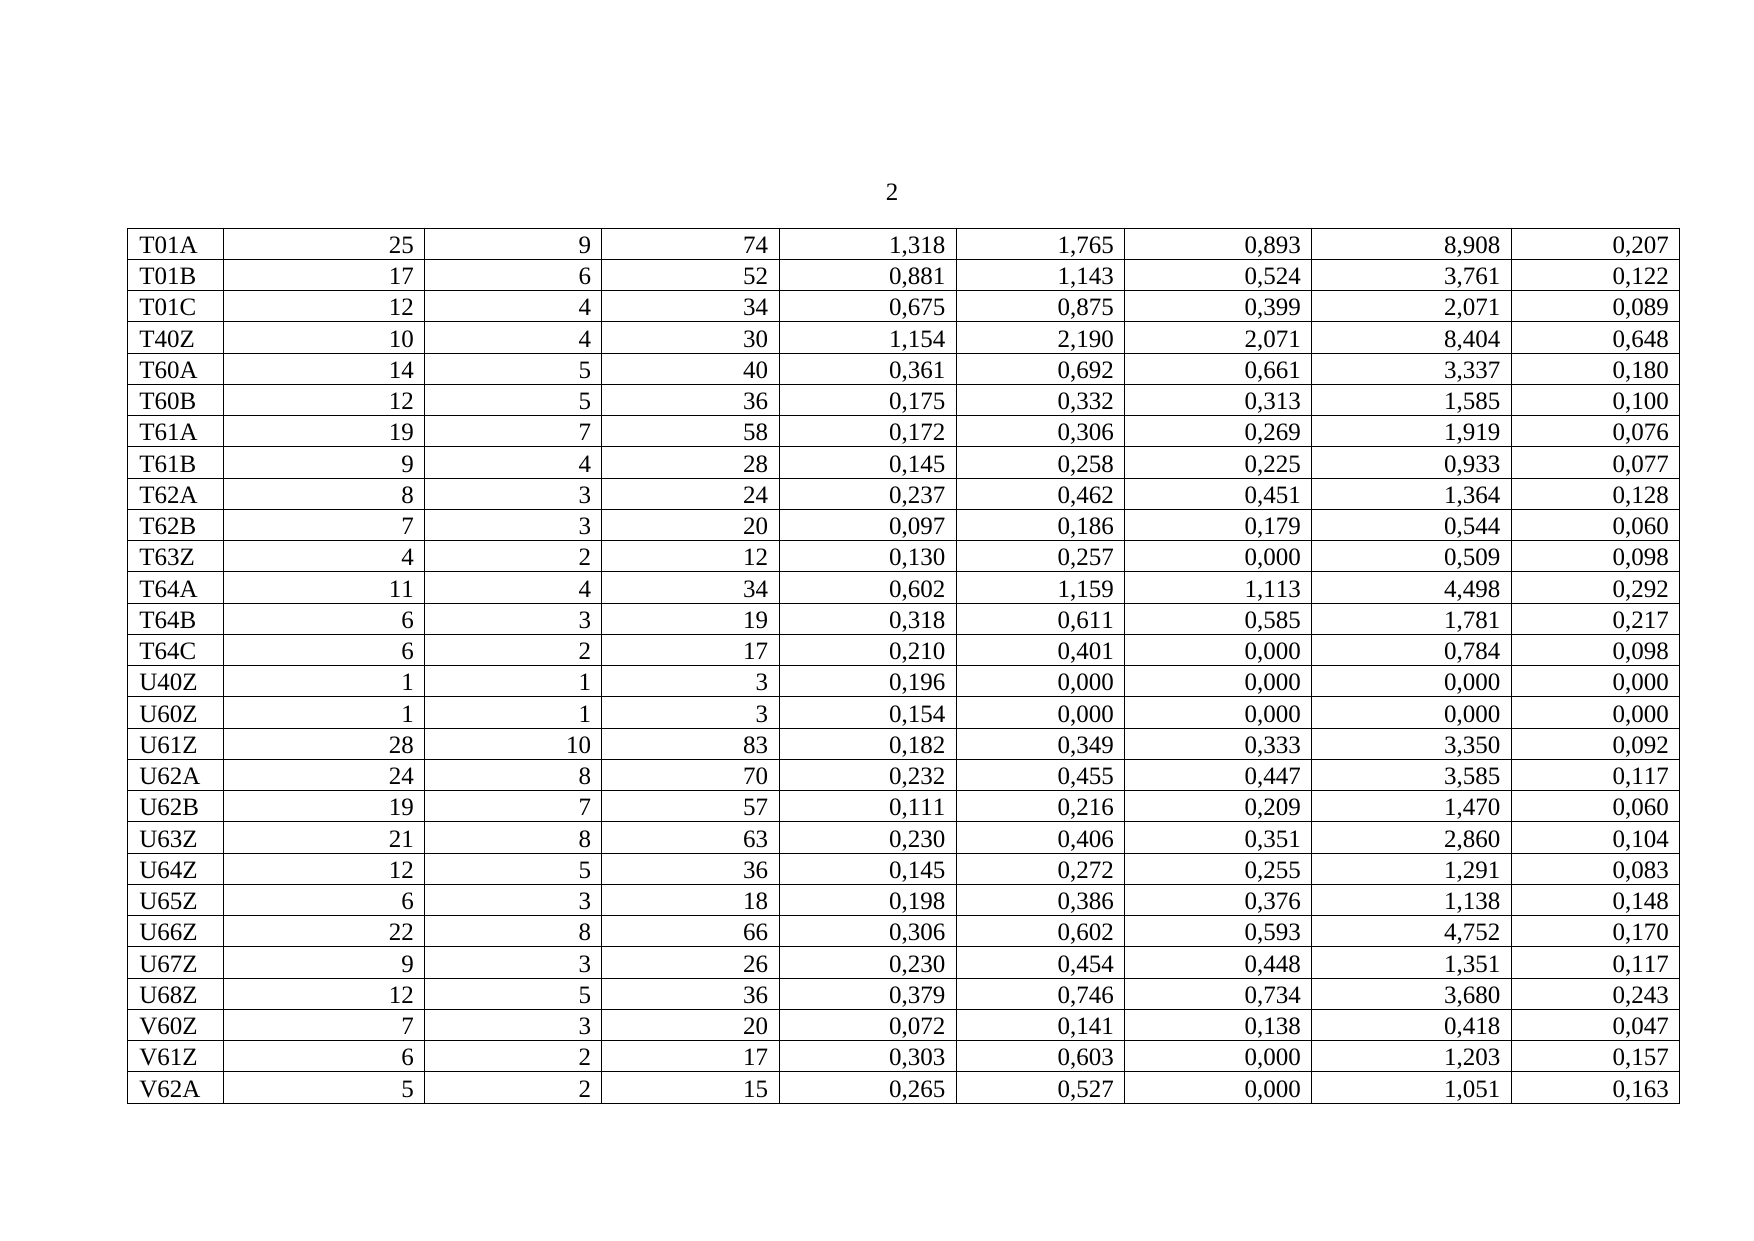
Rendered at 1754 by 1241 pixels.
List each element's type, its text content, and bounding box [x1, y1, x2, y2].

table_cell 57 [602, 791, 779, 821]
table_cell 34 [602, 572, 779, 602]
table_cell 0,386 [957, 885, 1124, 915]
table_cell 0,157 [1512, 1041, 1679, 1071]
table_cell 0,376 [1125, 885, 1311, 915]
table_cell 2,071 [1312, 291, 1511, 321]
table_cell 28 [602, 447, 779, 477]
table_cell 14 [224, 354, 424, 384]
table_cell V60Z [128, 1010, 223, 1040]
table_cell 19 [224, 791, 424, 821]
table_cell 0,318 [780, 604, 956, 634]
table_cell 0,602 [957, 916, 1124, 946]
table_cell 0,172 [780, 416, 956, 446]
table_cell U63Z [128, 822, 223, 852]
table_cell 0,349 [957, 729, 1124, 759]
table_cell 8 [224, 479, 424, 509]
table_cell 8,404 [1312, 322, 1511, 352]
table_cell 8 [425, 822, 601, 852]
table_cell 1,585 [1312, 385, 1511, 415]
table_cell 24 [602, 479, 779, 509]
table_cell 0,060 [1512, 510, 1679, 540]
table_cell 9 [224, 947, 424, 977]
table_cell 7 [425, 416, 601, 446]
table_cell 10 [224, 322, 424, 352]
table_cell T01C [128, 291, 223, 321]
table_cell 0,145 [780, 854, 956, 884]
table_cell 0,784 [1312, 635, 1511, 665]
table_cell 0,351 [1125, 822, 1311, 852]
table_cell 0,111 [780, 791, 956, 821]
table_cell 2 [425, 635, 601, 665]
table_cell 6 [224, 1041, 424, 1071]
table_cell 0,097 [780, 510, 956, 540]
table_cell U64Z [128, 854, 223, 884]
table_cell 3,680 [1312, 979, 1511, 1009]
table_cell 6 [224, 635, 424, 665]
table_cell U67Z [128, 947, 223, 977]
table_cell 1,318 [780, 229, 956, 259]
table_cell 0,379 [780, 979, 956, 1009]
table_cell T64B [128, 604, 223, 634]
table_cell 83 [602, 729, 779, 759]
table_cell T61B [128, 447, 223, 477]
table_cell 0,098 [1512, 635, 1679, 665]
table_cell 3 [602, 666, 779, 696]
table_cell 0,225 [1125, 447, 1311, 477]
table_cell 0,881 [780, 260, 956, 290]
table_cell 0,100 [1512, 385, 1679, 415]
table_cell U40Z [128, 666, 223, 696]
table_cell 3 [425, 947, 601, 977]
table_cell 0,230 [780, 947, 956, 977]
table_cell 0,210 [780, 635, 956, 665]
table_cell 0,401 [957, 635, 1124, 665]
table_cell 5 [425, 385, 601, 415]
table_cell 8,908 [1312, 229, 1511, 259]
table_cell 0,000 [957, 697, 1124, 727]
table_cell 0,000 [1125, 541, 1311, 571]
table_cell 24 [224, 760, 424, 790]
table_cell 6 [224, 604, 424, 634]
table_cell 0,145 [780, 447, 956, 477]
table_cell 6 [425, 260, 601, 290]
table_cell 3,585 [1312, 760, 1511, 790]
table_cell 0,196 [780, 666, 956, 696]
table_cell 0,230 [780, 822, 956, 852]
table_cell 0,083 [1512, 854, 1679, 884]
table_cell 6 [224, 885, 424, 915]
table_cell T63Z [128, 541, 223, 571]
table_cell 0,306 [957, 416, 1124, 446]
table_cell 0,000 [1125, 666, 1311, 696]
table_cell 0,292 [1512, 572, 1679, 602]
table_cell U68Z [128, 979, 223, 1009]
table_cell 0,661 [1125, 354, 1311, 384]
table_cell 1 [425, 697, 601, 727]
table_cell 0,209 [1125, 791, 1311, 821]
table_cell 1,143 [957, 260, 1124, 290]
table_cell U62B [128, 791, 223, 821]
table_cell 1,364 [1312, 479, 1511, 509]
table_cell 3 [425, 510, 601, 540]
table_cell 0,593 [1125, 916, 1311, 946]
table_cell 2 [425, 541, 601, 571]
table_cell 0,455 [957, 760, 1124, 790]
table_cell T01B [128, 260, 223, 290]
table_cell 0,000 [957, 666, 1124, 696]
table_cell 1,203 [1312, 1041, 1511, 1071]
table_cell T64A [128, 572, 223, 602]
table_cell 0,313 [1125, 385, 1311, 415]
table_cell 0,000 [1312, 697, 1511, 727]
table_cell 0,076 [1512, 416, 1679, 446]
table_cell 0,060 [1512, 791, 1679, 821]
table_cell 63 [602, 822, 779, 852]
table_cell 0,406 [957, 822, 1124, 852]
table_cell 0,077 [1512, 447, 1679, 477]
table_cell 0,000 [1125, 697, 1311, 727]
table_cell 0,117 [1512, 760, 1679, 790]
table_cell 5 [425, 979, 601, 1009]
table_cell 0,186 [957, 510, 1124, 540]
table_cell U60Z [128, 697, 223, 727]
table_cell 20 [602, 510, 779, 540]
table_cell 0,451 [1125, 479, 1311, 509]
table_cell 0,072 [780, 1010, 956, 1040]
table_cell 1,919 [1312, 416, 1511, 446]
table_cell 26 [602, 947, 779, 977]
table_cell 30 [602, 322, 779, 352]
table_cell 3 [602, 697, 779, 727]
table_cell 0,141 [957, 1010, 1124, 1040]
table_cell 12 [224, 385, 424, 415]
table_cell 0,933 [1312, 447, 1511, 477]
table_cell 2,071 [1125, 322, 1311, 352]
table_cell 18 [602, 885, 779, 915]
table_cell 17 [602, 1041, 779, 1071]
table_cell 34 [602, 291, 779, 321]
table_cell 36 [602, 385, 779, 415]
table_cell 2,860 [1312, 822, 1511, 852]
table_cell V62A [128, 1072, 223, 1102]
table_cell 4 [425, 447, 601, 477]
table_cell 12 [224, 854, 424, 884]
table_cell 0,509 [1312, 541, 1511, 571]
table_cell 1 [224, 697, 424, 727]
table_cell 0,117 [1512, 947, 1679, 977]
table_cell 0,148 [1512, 885, 1679, 915]
table_cell 4,498 [1312, 572, 1511, 602]
table_cell 0,232 [780, 760, 956, 790]
table_cell 3 [425, 479, 601, 509]
table_cell 0,462 [957, 479, 1124, 509]
table_cell 0,170 [1512, 916, 1679, 946]
table_cell 7 [224, 510, 424, 540]
table_cell 0,098 [1512, 541, 1679, 571]
table_cell 8 [425, 760, 601, 790]
table_cell 0,258 [957, 447, 1124, 477]
table_cell 0,611 [957, 604, 1124, 634]
table_cell 0,692 [957, 354, 1124, 384]
table_cell 1 [224, 666, 424, 696]
table_cell 11 [224, 572, 424, 602]
table_cell 0,454 [957, 947, 1124, 977]
table_cell 0,675 [780, 291, 956, 321]
table_cell 1,159 [957, 572, 1124, 602]
table_cell 0,893 [1125, 229, 1311, 259]
table_cell V61Z [128, 1041, 223, 1071]
table_cell 5 [224, 1072, 424, 1102]
table_cell T62B [128, 510, 223, 540]
table_cell 0,138 [1125, 1010, 1311, 1040]
table_cell 0,000 [1125, 1072, 1311, 1102]
table_cell 2,190 [957, 322, 1124, 352]
table_cell T64C [128, 635, 223, 665]
table_cell 1,051 [1312, 1072, 1511, 1102]
table_cell 1 [425, 666, 601, 696]
table_cell T40Z [128, 322, 223, 352]
table_cell U62A [128, 760, 223, 790]
table_cell 58 [602, 416, 779, 446]
table_cell 0,128 [1512, 479, 1679, 509]
table_cell 21 [224, 822, 424, 852]
table_cell 0,418 [1312, 1010, 1511, 1040]
table_cell 36 [602, 854, 779, 884]
table_cell 0,130 [780, 541, 956, 571]
table_cell 9 [425, 229, 601, 259]
table_cell 7 [425, 791, 601, 821]
table_cell 0,303 [780, 1041, 956, 1071]
table_cell 0,257 [957, 541, 1124, 571]
table_cell 0,255 [1125, 854, 1311, 884]
table_cell 0,524 [1125, 260, 1311, 290]
table_cell 3 [425, 604, 601, 634]
table_cell 0,527 [957, 1072, 1124, 1102]
table_cell 0,734 [1125, 979, 1311, 1009]
table_cell 1,113 [1125, 572, 1311, 602]
table_cell 0,216 [957, 791, 1124, 821]
table_cell 0,332 [957, 385, 1124, 415]
table_cell 0,163 [1512, 1072, 1679, 1102]
table_cell 9 [224, 447, 424, 477]
table_cell 0,602 [780, 572, 956, 602]
table_cell 40 [602, 354, 779, 384]
table_cell 66 [602, 916, 779, 946]
table_cell 4 [425, 322, 601, 352]
table_cell 0,265 [780, 1072, 956, 1102]
table_cell 0,175 [780, 385, 956, 415]
table_cell 4,752 [1312, 916, 1511, 946]
table_cell U61Z [128, 729, 223, 759]
table_cell 0,447 [1125, 760, 1311, 790]
table_cell 25 [224, 229, 424, 259]
table_cell 1,351 [1312, 947, 1511, 977]
table_cell 4 [425, 572, 601, 602]
table_cell 7 [224, 1010, 424, 1040]
table_cell 17 [602, 635, 779, 665]
table_cell 0,603 [957, 1041, 1124, 1071]
table_cell 3 [425, 885, 601, 915]
table_cell 0,198 [780, 885, 956, 915]
table_cell 10 [425, 729, 601, 759]
table_cell 0,000 [1125, 1041, 1311, 1071]
table_cell 1,154 [780, 322, 956, 352]
table_cell 17 [224, 260, 424, 290]
table_cell 3 [425, 1010, 601, 1040]
table_cell 4 [224, 541, 424, 571]
table_cell 0,092 [1512, 729, 1679, 759]
table_cell 0,047 [1512, 1010, 1679, 1040]
table_cell 0,000 [1312, 666, 1511, 696]
table_cell 5 [425, 354, 601, 384]
table_cell 2 [425, 1072, 601, 1102]
table_cell 0,179 [1125, 510, 1311, 540]
table_cell 12 [602, 541, 779, 571]
table_cell 0,746 [957, 979, 1124, 1009]
table_cell 36 [602, 979, 779, 1009]
table_cell 52 [602, 260, 779, 290]
table_cell 22 [224, 916, 424, 946]
table_cell 70 [602, 760, 779, 790]
table_cell 0,269 [1125, 416, 1311, 446]
table_cell T01A [128, 229, 223, 259]
table_cell 0,585 [1125, 604, 1311, 634]
table_cell U65Z [128, 885, 223, 915]
table_cell 0,333 [1125, 729, 1311, 759]
table_cell 12 [224, 291, 424, 321]
table_cell 19 [602, 604, 779, 634]
table_cell 5 [425, 854, 601, 884]
table_cell 0,544 [1312, 510, 1511, 540]
table_cell 3,761 [1312, 260, 1511, 290]
table_cell 1,291 [1312, 854, 1511, 884]
table_cell 0,875 [957, 291, 1124, 321]
table_cell 0,237 [780, 479, 956, 509]
table_cell U66Z [128, 916, 223, 946]
table_cell 1,765 [957, 229, 1124, 259]
table_cell 0,217 [1512, 604, 1679, 634]
table_cell 15 [602, 1072, 779, 1102]
table_cell 19 [224, 416, 424, 446]
table_cell 0,243 [1512, 979, 1679, 1009]
table_cell 0,000 [1512, 666, 1679, 696]
table_cell 0,648 [1512, 322, 1679, 352]
table_cell 0,361 [780, 354, 956, 384]
table_cell 0,089 [1512, 291, 1679, 321]
table_cell 0,000 [1125, 635, 1311, 665]
table_cell 0,399 [1125, 291, 1311, 321]
table_cell 1,781 [1312, 604, 1511, 634]
table_cell 0,104 [1512, 822, 1679, 852]
table_cell 28 [224, 729, 424, 759]
table_cell 4 [425, 291, 601, 321]
table_cell 0,272 [957, 854, 1124, 884]
table_cell 0,306 [780, 916, 956, 946]
table_cell 0,122 [1512, 260, 1679, 290]
table_cell T61A [128, 416, 223, 446]
table_cell T60B [128, 385, 223, 415]
table_cell 3,350 [1312, 729, 1511, 759]
table_cell 1,138 [1312, 885, 1511, 915]
table_cell 3,337 [1312, 354, 1511, 384]
table_cell 0,448 [1125, 947, 1311, 977]
table_cell 0,207 [1512, 229, 1679, 259]
table_cell 8 [425, 916, 601, 946]
table_cell 12 [224, 979, 424, 1009]
table_cell 0,182 [780, 729, 956, 759]
table_cell T60A [128, 354, 223, 384]
table_cell 1,470 [1312, 791, 1511, 821]
table_cell 0,000 [1512, 697, 1679, 727]
table_cell 20 [602, 1010, 779, 1040]
table_cell T62A [128, 479, 223, 509]
table_cell 0,180 [1512, 354, 1679, 384]
table_cell 0,154 [780, 697, 956, 727]
table_cell 74 [602, 229, 779, 259]
table_cell 2 [425, 1041, 601, 1071]
